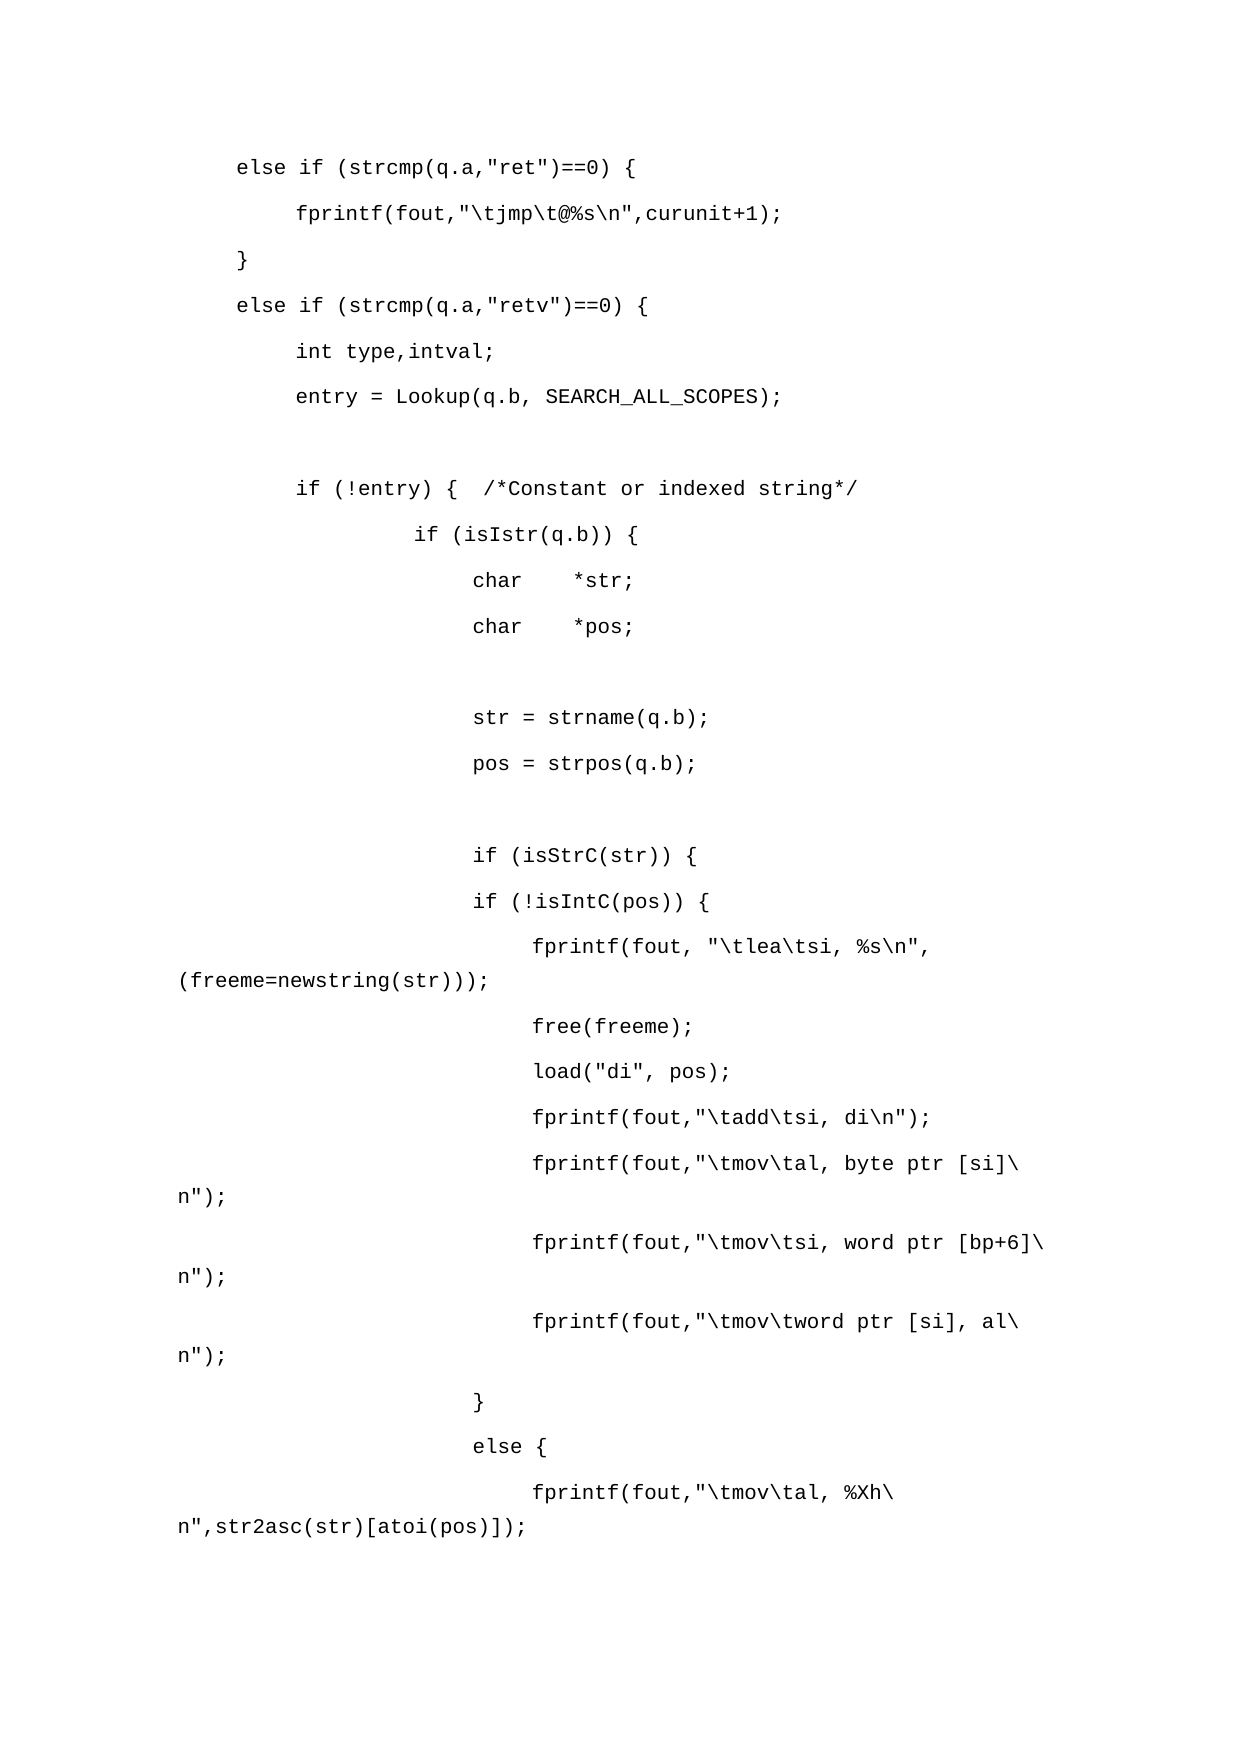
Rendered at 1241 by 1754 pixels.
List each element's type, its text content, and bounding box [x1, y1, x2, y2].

text fprintf(fout,"\tadd\tsi, di\n"); [177, 1098, 1063, 1131]
text if (isStrC(str)) { [177, 835, 1063, 868]
text fprintf(fout,"\tmov\tsi, word ptr [bp+6]\n"); [177, 1223, 1063, 1289]
text entry = Lookup(q.b, SEARCH_ALL_SCOPES); [177, 377, 1063, 410]
text fprintf(fout,"\tmov\tal, %Xh\n",str2asc(str)[atoi(pos)]); [177, 1473, 1063, 1539]
text load("di", pos); [177, 1052, 1063, 1085]
text free(freeme); [177, 1006, 1063, 1039]
text fprintf(fout, "\tlea\tsi, %s\n",(freeme=newstring(str))); [177, 927, 1063, 993]
text char *str; [177, 560, 1063, 593]
text fprintf(fout,"\tjmp\t@%s\n",curunit+1); [177, 193, 1063, 227]
text if (isIstr(q.b)) { [177, 514, 1063, 548]
text else if (strcmp(q.a,"ret")==0) { [177, 148, 1063, 181]
text str = strname(q.b); [177, 698, 1063, 731]
text } [177, 239, 1063, 273]
text pos = strpos(q.b); [177, 743, 1063, 777]
text char *pos; [177, 606, 1063, 639]
text int type,intval; [177, 331, 1063, 364]
text fprintf(fout,"\tmov\tword ptr [si], al\n"); [177, 1302, 1063, 1368]
text if (!entry) { /*Constant or indexed string*/ [177, 468, 1063, 502]
text else { [177, 1427, 1063, 1460]
text if (!isIntC(pos)) { [177, 881, 1063, 914]
text } [177, 1381, 1063, 1414]
text fprintf(fout,"\tmov\tal, byte ptr [si]\n"); [177, 1143, 1063, 1210]
text else if (strcmp(q.a,"retv")==0) { [177, 285, 1063, 318]
